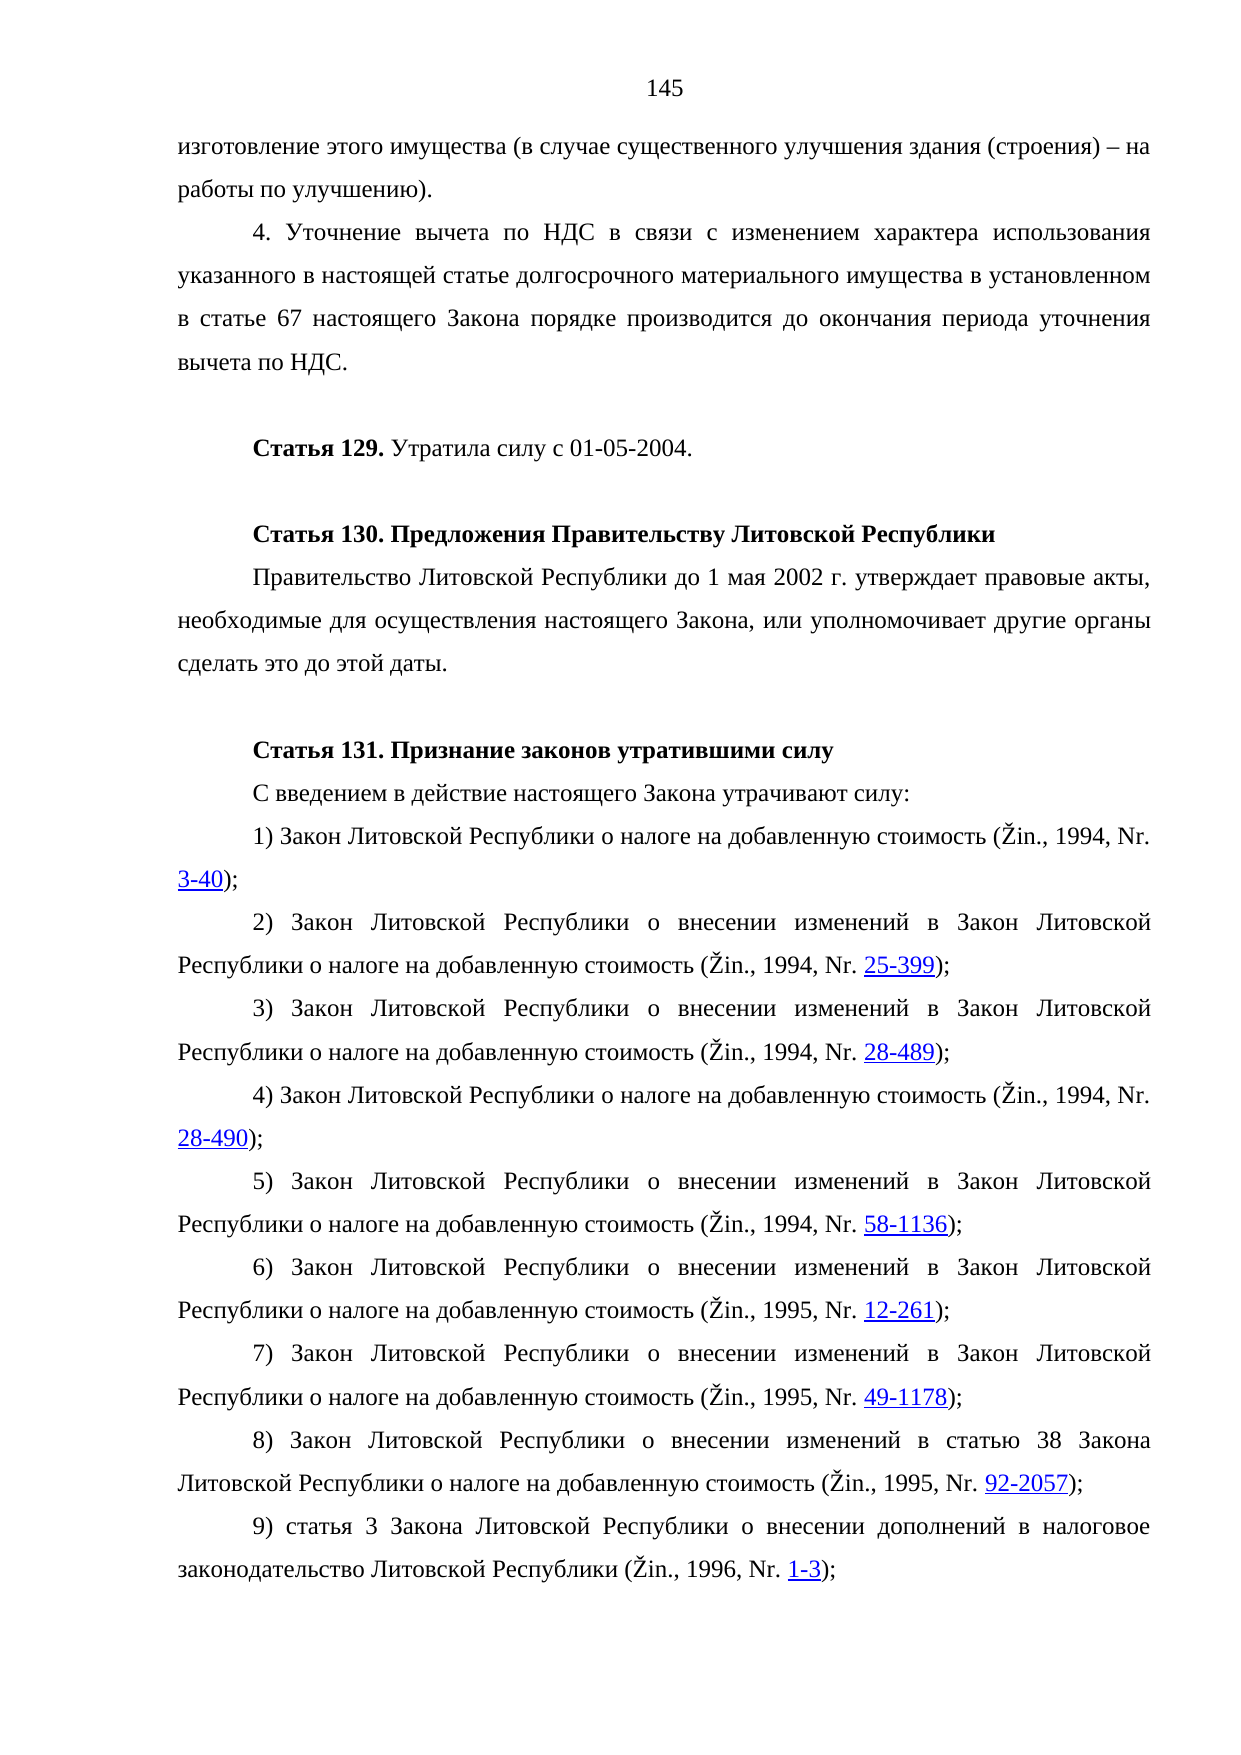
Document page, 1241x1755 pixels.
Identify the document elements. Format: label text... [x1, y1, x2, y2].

text Статья 129. Утратила силу с 01-05-2004. [177, 433, 1152, 462]
text 1) Закон Литовской Республики о налоге на добавленную стоимость (Žin., 1994, Nr. 3-40); [177, 821, 1152, 893]
text 5) Закон Литовской Республики о внесении изменений в Закон Литовской Республики о налоге на добавленную стоимость (Žin., 1994, Nr. 58-1136); [177, 1166, 1152, 1238]
text Правительство Литовской Республики до 1 мая 2002 г. утверждает правовые акты, необходимые для осуществления настоящего Закона, или уполномочивает другие органы сделать это до этой даты. [177, 562, 1152, 677]
text Статья 131. Признание законов утратившими силу [177, 735, 1152, 763]
text 8) Закон Литовской Республики о внесении изменений в статью 38 Закона Литовской Республики о налоге на добавленную стоимость (Žin., 1995, Nr. 92-2057); [177, 1425, 1152, 1497]
text 4. Уточнение вычета по НДС в связи с изменением характера использования указанного в настоящей статье долгосрочного материального имущества в установленном в статье 67 настоящего Закона порядке производится до окончания периода уточнения вычета по НДС. [177, 217, 1152, 375]
text 2) Закон Литовской Республики о внесении изменений в Закон Литовской Республики о налоге на добавленную стоимость (Žin., 1994, Nr. 25-399); [177, 907, 1152, 979]
text 3) Закон Литовской Республики о внесении изменений в Закон Литовской Республики о налоге на добавленную стоимость (Žin., 1994, Nr. 28-489); [177, 993, 1152, 1065]
text 7) Закон Литовской Республики о внесении изменений в Закон Литовской Республики о налоге на добавленную стоимость (Žin., 1995, Nr. 49-1178); [177, 1338, 1152, 1410]
text Статья 130. Предложения Правительству Литовской Республики [177, 519, 1152, 548]
text 4) Закон Литовской Республики о налоге на добавленную стоимость (Žin., 1994, Nr. 28-490); [177, 1080, 1152, 1152]
text изготовление этого имущества (в случае существенного улучшения здания (строения) – на работы по улучшению). [177, 131, 1152, 203]
text 9) статья 3 Закона Литовской Республики о внесении дополнений в налоговое законодательство Литовской Республики (Žin., 1996, Nr. 1-3); [177, 1511, 1152, 1583]
text С введением в действие настоящего Закона утрачивают силу: [177, 778, 1152, 807]
text 6) Закон Литовской Республики о внесении изменений в Закон Литовской Республики о налоге на добавленную стоимость (Žin., 1995, Nr. 12-261); [177, 1252, 1152, 1324]
